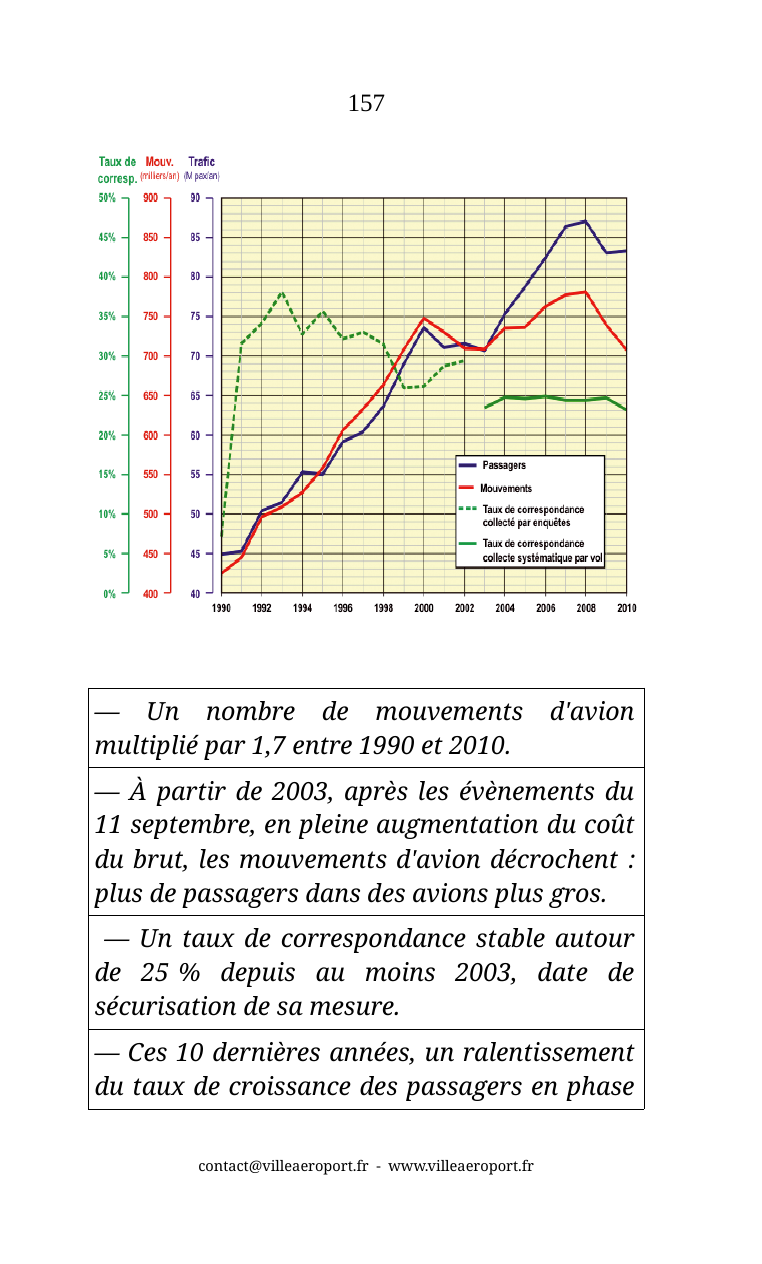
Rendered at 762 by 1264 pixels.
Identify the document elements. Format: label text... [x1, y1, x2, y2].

table_cell — Un taux de correspondance stable autour de 25 % depuis au moins 2003, date de sécurisation de sa mesure. [89, 916, 644, 1029]
table_cell — Ces 10 dernières années, un ralentissement du taux de croissance des passagers en phase [89, 1030, 644, 1108]
table_header — Un nombre de mouvements d'avion multiplié par 1,7 entre 1990 et 2010. [89, 689, 644, 767]
table_cell — À partir de 2003, après les évènements du 11 septembre, en pleine augmentation du coût du brut, les mouvements d'avion décrochent : plus de passagers dans des avions plus gros. [89, 768, 644, 915]
